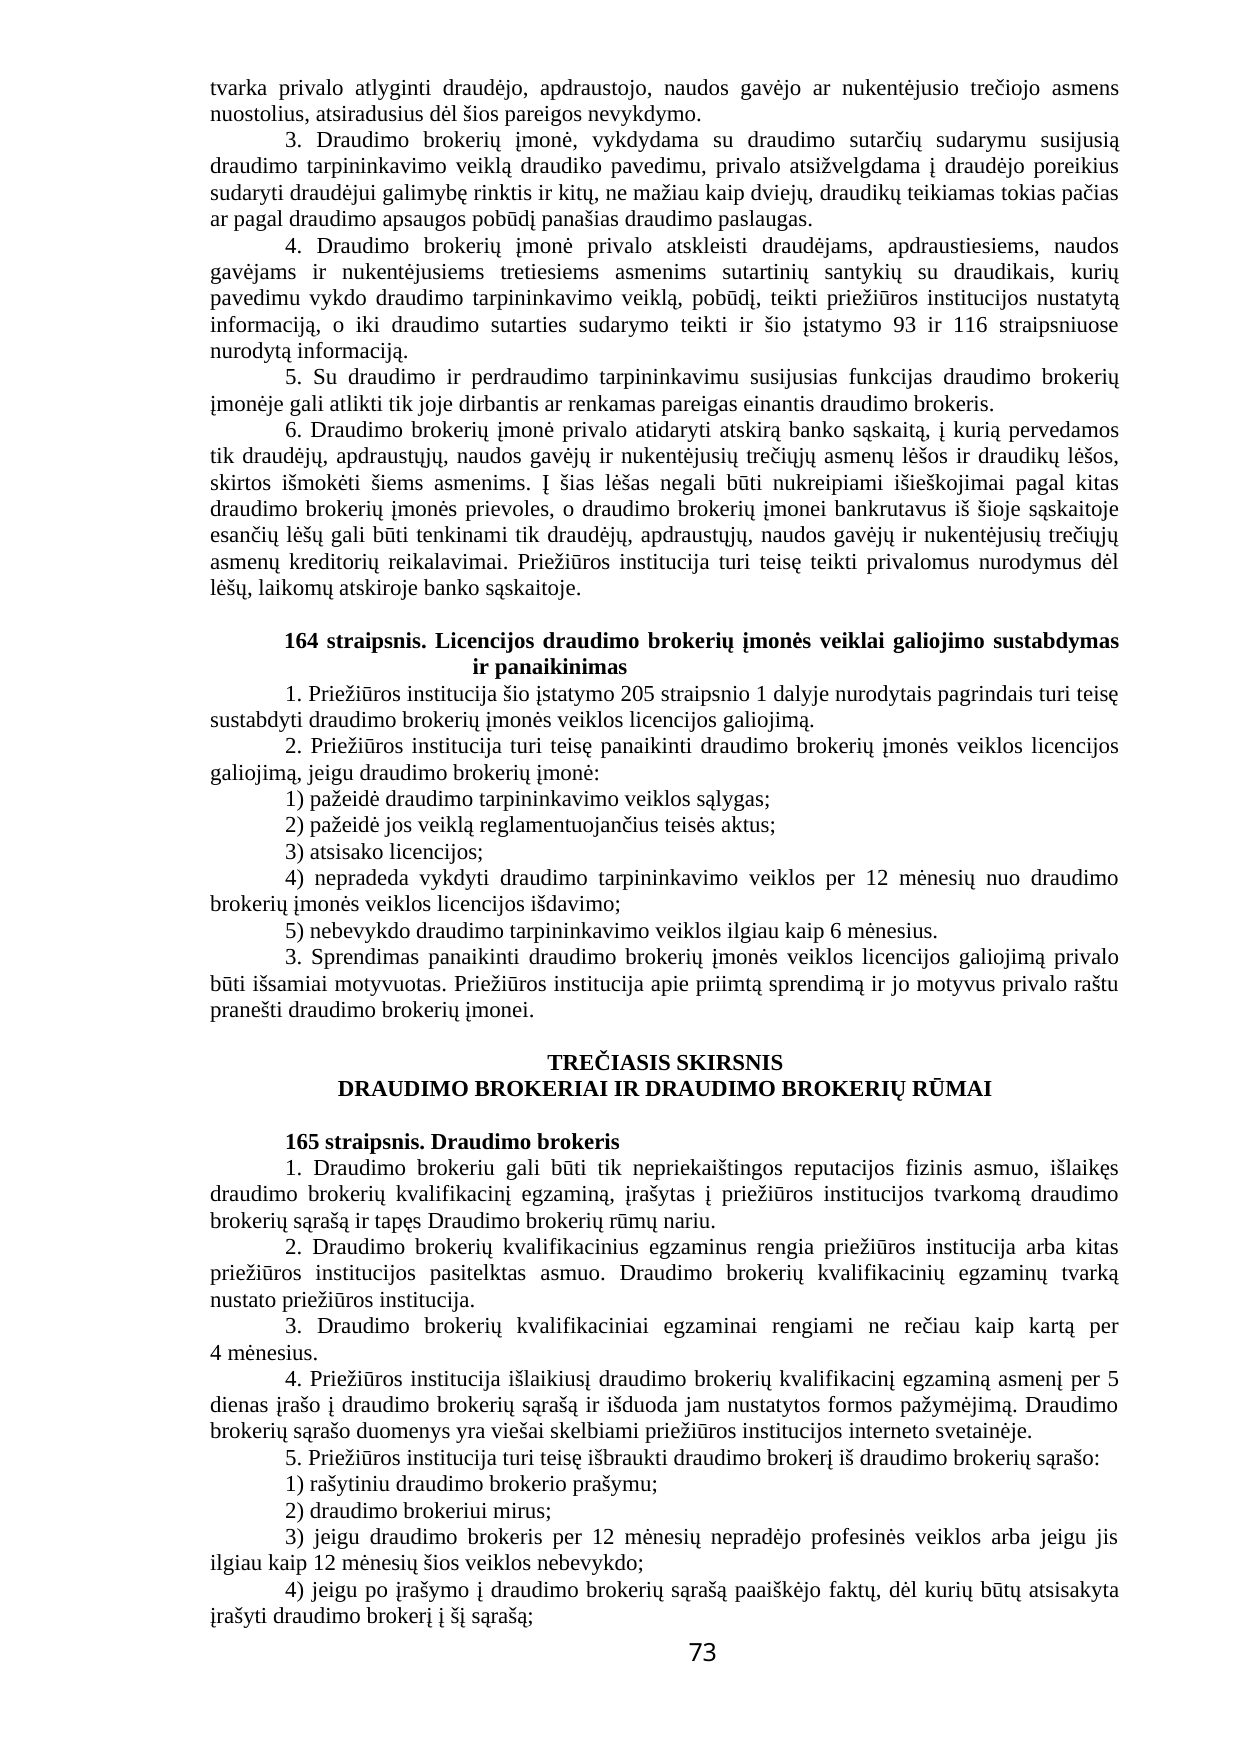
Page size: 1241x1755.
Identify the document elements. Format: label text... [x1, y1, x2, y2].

text 4) nepradeda vykdyti draudimo tarpininkavimo veiklos per 12 mėnesių nuo draudimo brokerių įmonės veiklos licencijos išdavimo; [210, 864, 1120, 917]
text 1) rašytiniu draudimo brokerio prašymu; [210, 1470, 1120, 1497]
text 5) nebevykdo draudimo tarpininkavimo veiklos ilgiau kaip 6 mėnesius. [210, 917, 1120, 943]
text 3. Draudimo brokerių įmonė, vykdydama su draudimo sutarčių sudarymu susijusią draudimo tarpininkavimo veiklą draudiko pavedimu, privalo atsižvelgdama į draudėjo poreikius sudaryti draudėjui galimybę rinktis ir kitų, ne mažiau kaip dviejų, draudikų teikiamas tokias pačias ar pagal draudimo apsaugos pobūdį panašias draudimo paslaugas. [210, 126, 1120, 232]
text 4. Priežiūros institucija išlaikiusį draudimo brokerių kvalifikacinį egzaminą asmenį per 5 dienas įrašo į draudimo brokerių sąrašą ir išduoda jam nustatytos formos pažymėjimą. Draudimo brokerių sąrašo duomenys yra viešai skelbiami priežiūros institucijos interneto svetainėje. [210, 1365, 1120, 1444]
text 4. Draudimo brokerių įmonė privalo atskleisti draudėjams, apdraustiesiems, naudos gavėjams ir nukentėjusiems tretiesiems asmenims sutartinių santykių su draudikais, kurių pavedimu vykdo draudimo tarpininkavimo veiklą, pobūdį, teikti priežiūros institucijos nustatytą informaciją, o iki draudimo sutarties sudarymo teikti ir šio įstatymo 93 ir 116 straipsniuose nurodytą informaciją. [210, 232, 1120, 363]
text 4) jeigu po įrašymo į draudimo brokerių sąrašą paaiškėjo faktų, dėl kurių būtų atsisakyta įrašyti draudimo brokerį į šį sąrašą; [210, 1576, 1120, 1628]
text 5. Su draudimo ir perdraudimo tarpininkavimu susijusias funkcijas draudimo brokerių įmonėje gali atlikti tik joje dirbantis ar renkamas pareigas einantis draudimo brokeris. [210, 363, 1120, 416]
text 1. Priežiūros institucija šio įstatymo 205 straipsnio 1 dalyje nurodytais pagrindais turi teisę sustabdyti draudimo brokerių įmonės veiklos licencijos galiojimą. [210, 680, 1120, 732]
text 3. Sprendimas panaikinti draudimo brokerių įmonės veiklos licencijos galiojimą privalo būti išsamiai motyvuotas. Priežiūros institucija apie priimtą sprendimą ir jo motyvus privalo raštu pranešti draudimo brokerių įmonei. [210, 943, 1120, 1022]
text 3. Draudimo brokerių kvalifikaciniai egzaminai rengiami ne rečiau kaip kartą per 4 mėnesius. [210, 1312, 1120, 1365]
text 1. Draudimo brokeriu gali būti tik nepriekaištingos reputacijos fizinis asmuo, išlaikęs draudimo brokerių kvalifikacinį egzaminą, įrašytas į priežiūros institucijos tvarkomą draudimo brokerių sąrašą ir tapęs Draudimo brokerių rūmų nariu. [210, 1154, 1120, 1233]
text 1) pažeidė draudimo tarpininkavimo veiklos sąlygas; [210, 785, 1120, 811]
text 2) draudimo brokeriui mirus; [210, 1497, 1120, 1523]
text 6. Draudimo brokerių įmonė privalo atidaryti atskirą banko sąskaitą, į kurią pervedamos tik draudėjų, apdraustųjų, naudos gavėjų ir nukentėjusių trečiųjų asmenų lėšos ir draudikų lėšos, skirtos išmokėti šiems asmenims. Į šias lėšas negali būti nukreipiami išieškojimai pagal kitas draudimo brokerių įmonės prievoles, o draudimo brokerių įmonei bankrutavus iš šioje sąskaitoje esančių lėšų gali būti tenkinami tik draudėjų, apdraustųjų, naudos gavėjų ir nukentėjusių trečiųjų asmenų kreditorių reikalavimai. Priežiūros institucija turi teisę teikti privalomus nurodymus dėl lėšų, laikomų atskiroje banko sąskaitoje. [210, 416, 1120, 601]
text 5. Priežiūros institucija turi teisę išbraukti draudimo brokerį iš draudimo brokerių sąrašo: [210, 1444, 1120, 1470]
text 2. Priežiūros institucija turi teisę panaikinti draudimo brokerių įmonės veiklos licencijos galiojimą, jeigu draudimo brokerių įmonė: [210, 732, 1120, 785]
text 3) atsisako licencijos; [210, 838, 1120, 864]
text 3) jeigu draudimo brokeris per 12 mėnesių nepradėjo profesinės veiklos arba jeigu jis ilgiau kaip 12 mėnesių šios veiklos nebevykdo; [210, 1523, 1120, 1576]
text DRAUDIMO BROKERIAI IR DRAUDIMO BROKERIŲ RŪMAI [210, 1075, 1120, 1101]
subtitle 165 straipsnis. Draudimo brokeris [210, 1128, 1120, 1154]
subtitle 164 straipsnis. Licencijos draudimo brokerių įmonės veiklai galiojimo sustabdymas ir panaikinimas [284, 627, 1120, 680]
subtitle TREČIASIS SKIRSNIS [210, 1049, 1120, 1075]
text 2. Draudimo brokerių kvalifikacinius egzaminus rengia priežiūros institucija arba kitas priežiūros institucijos pasitelktas asmuo. Draudimo brokerių kvalifikacinių egzaminų tvarką nustato priežiūros institucija. [210, 1233, 1120, 1312]
text tvarka privalo atlyginti draudėjo, apdraustojo, naudos gavėjo ar nukentėjusio trečiojo asmens nuostolius, atsiradusius dėl šios pareigos nevykdymo. [210, 73, 1120, 126]
text 2) pažeidė jos veiklą reglamentuojančius teisės aktus; [210, 811, 1120, 838]
